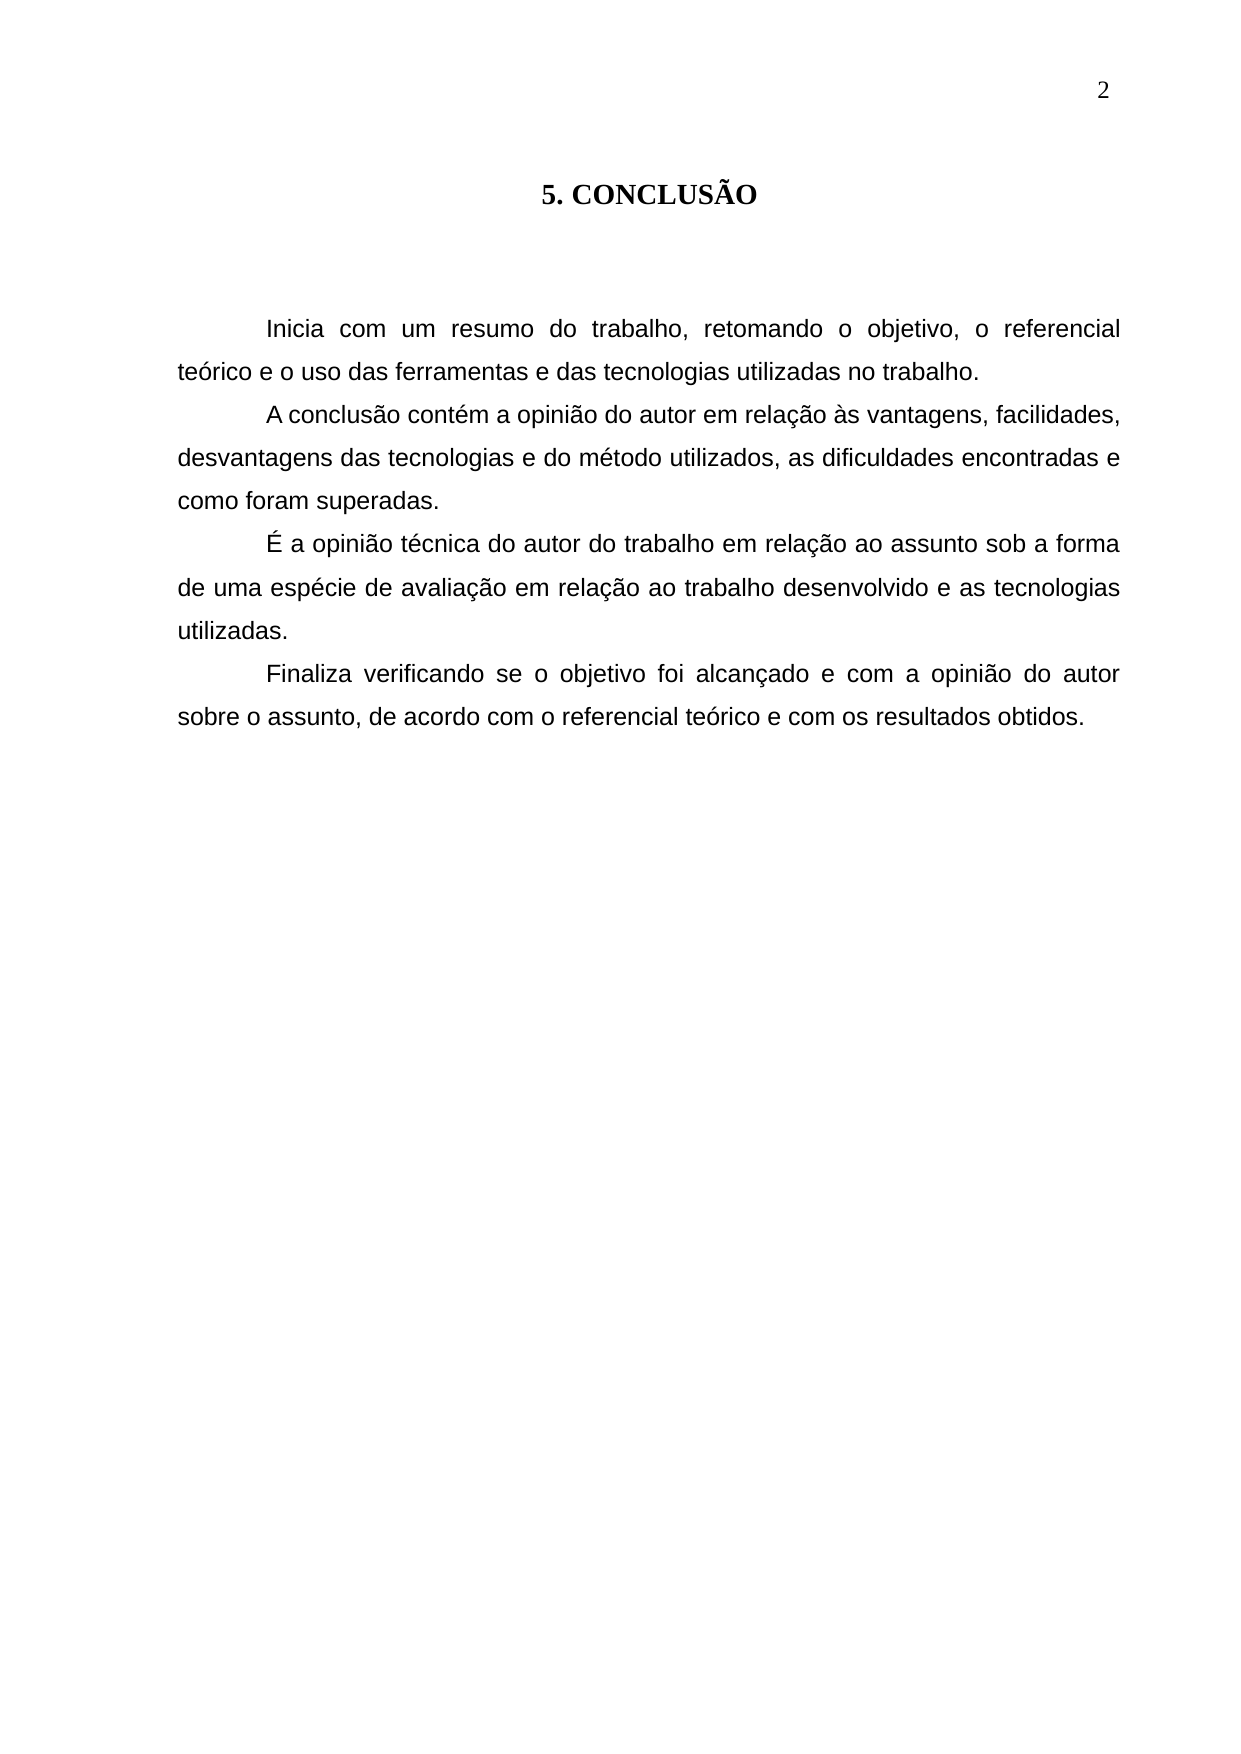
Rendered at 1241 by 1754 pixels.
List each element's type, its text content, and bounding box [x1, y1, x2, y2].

text É a opinião técnica do autor do trabalho em relação ao assunto sob a forma de uma espécie de avaliação em relação ao trabalho desenvolvido e as tecnologias utilizadas. [177, 529, 1122, 644]
subtitle CONCLUSÃO [177, 177, 1122, 211]
text Inicia com um resumo do trabalho, retomando o objetivo, o referencial teórico e o uso das ferramentas e das tecnologias utilizadas no trabalho. [177, 314, 1122, 386]
text A conclusão contém a opinião do autor em relação às vantagens, facilidades, desvantagens das tecnologias e do método utilizados, as dificuldades encontradas e como foram superadas. [177, 400, 1122, 515]
text Finaliza verificando se o objetivo foi alcançado e com a opinião do autor sobre o assunto, de acordo com o referencial teórico e com os resultados obtidos. [177, 659, 1122, 731]
